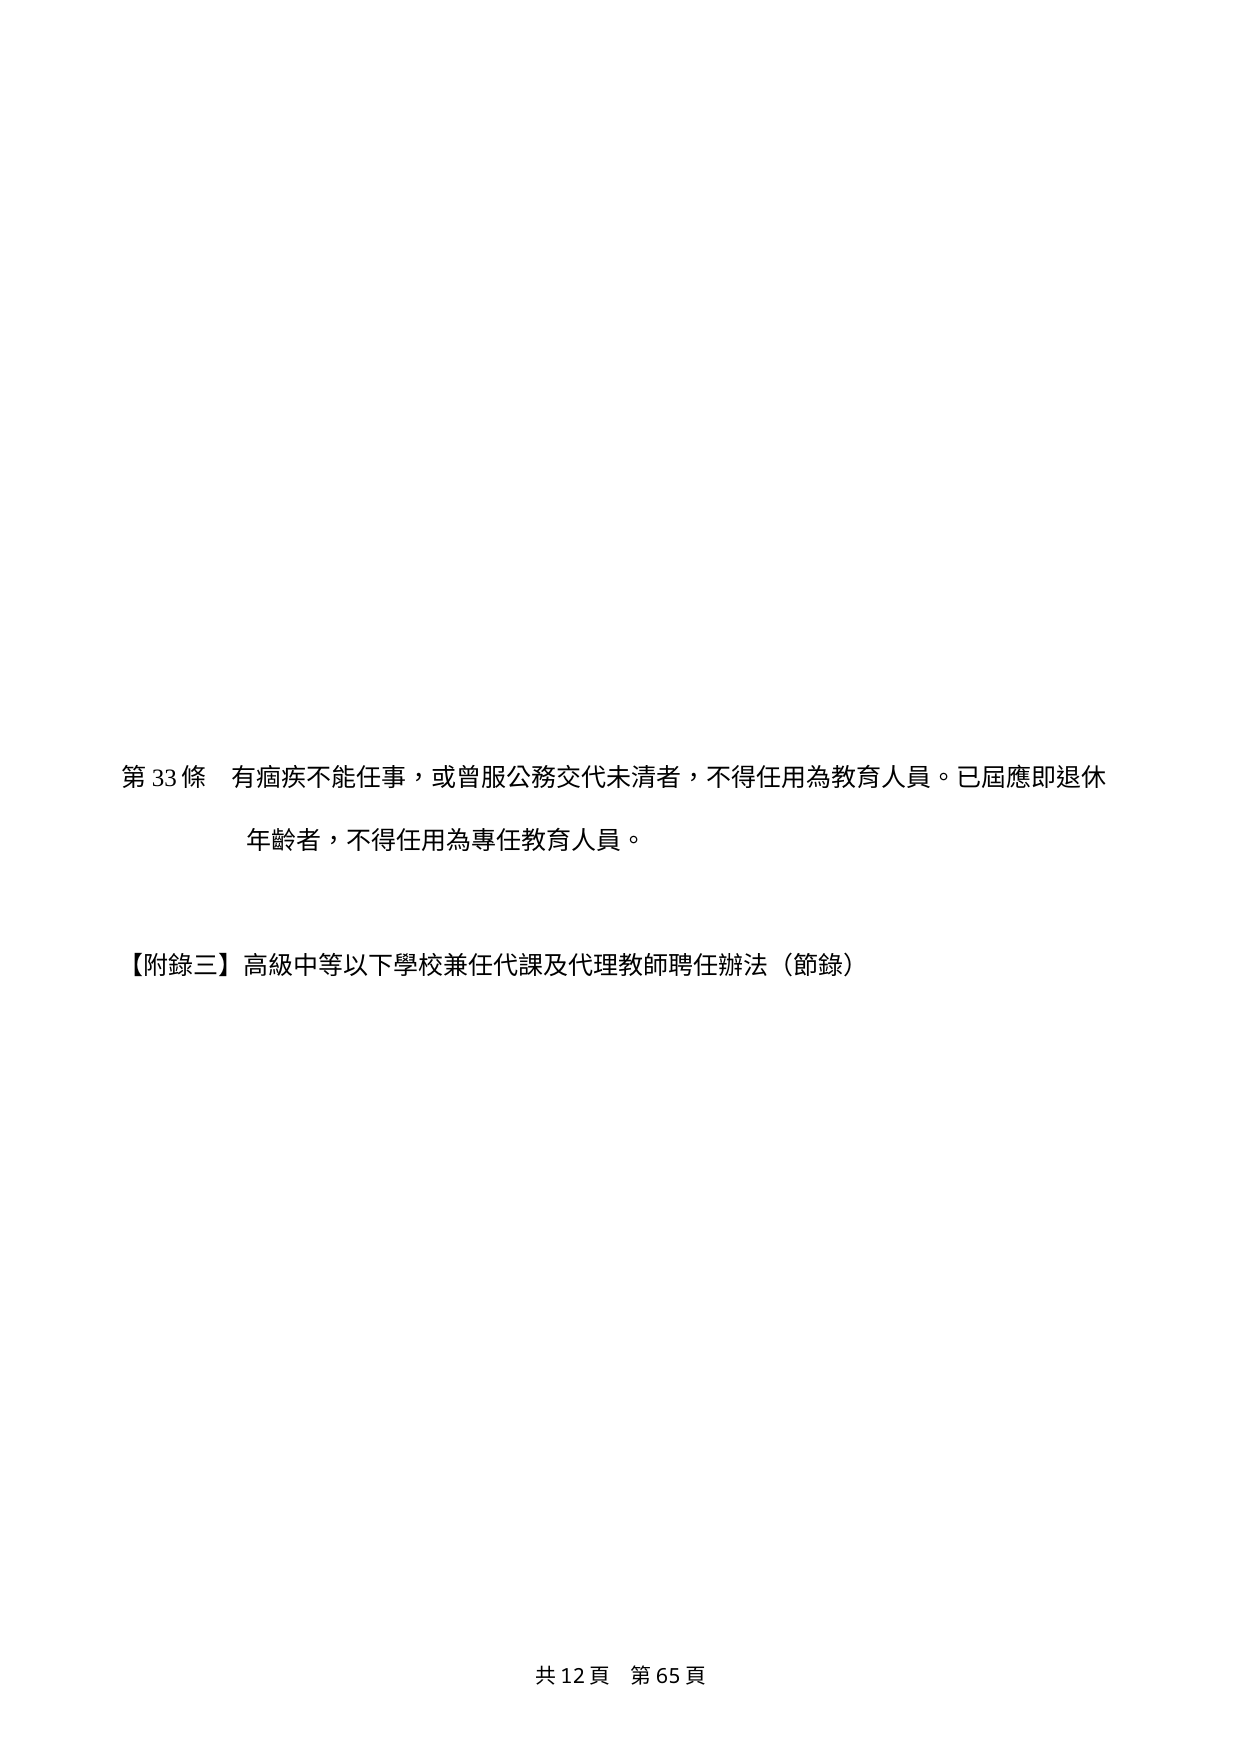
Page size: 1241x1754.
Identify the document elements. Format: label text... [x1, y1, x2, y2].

text 【附錄三】高級中等以下學校兼任代課及代理教師聘任辦法（節錄） [118, 922, 1122, 984]
text 第33條 有痼疾不能任事，或曾服公務交代未清者，不得任用為教育人員。已屆應即退休年齡者，不得任用為專任教育人員。 [122, 734, 1122, 859]
